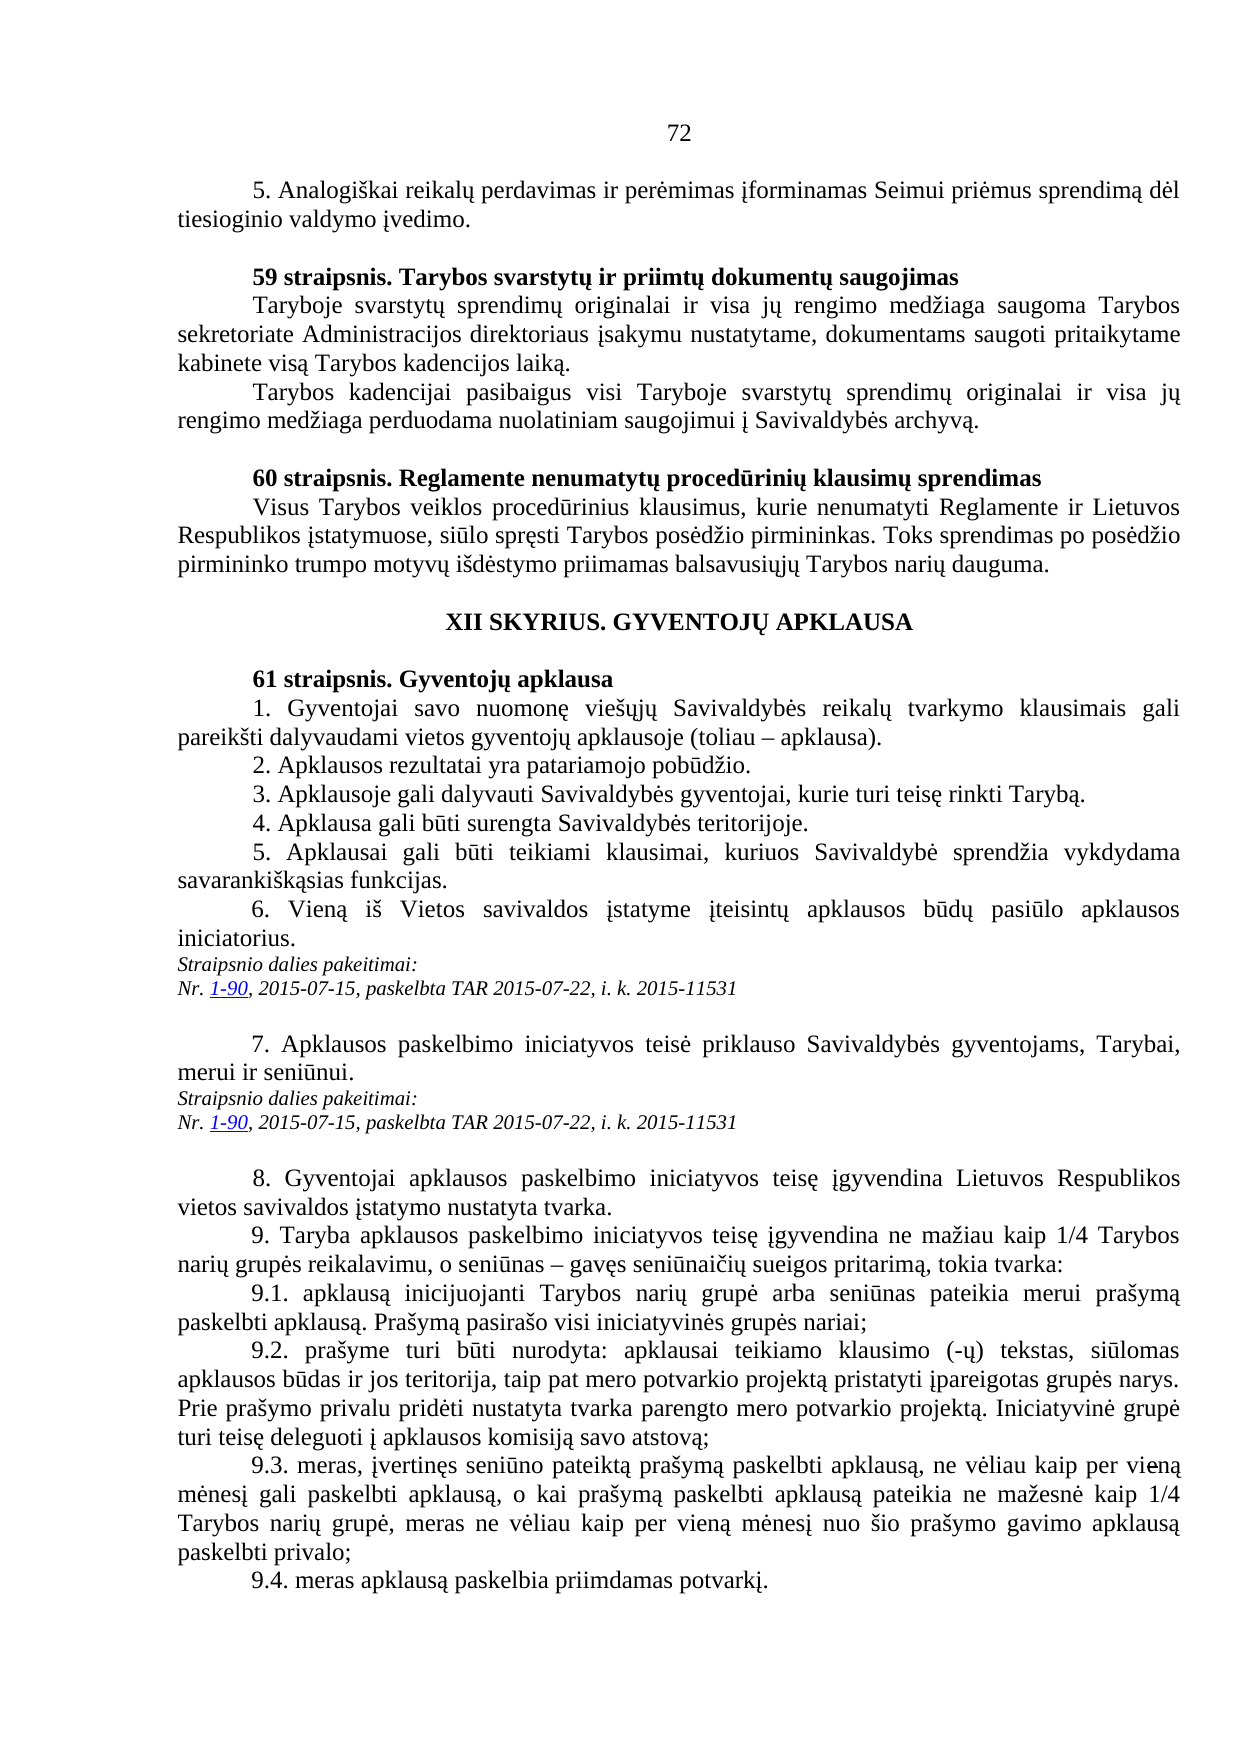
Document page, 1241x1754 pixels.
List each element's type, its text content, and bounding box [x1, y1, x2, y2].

text Nr. 1-90, 2015-07-15, paskelbta TAR 2015-07-22, i. k. 2015-11531 [177, 1110, 1181, 1134]
text 5. Analogiškai reikalų perdavimas ir perėmimas įforminamas Seimui priėmus sprendimą dėl tiesioginio valdymo įvedimo. [177, 176, 1181, 233]
text 9.2. prašyme turi būti nurodyta: apklausai teikiamo klausimo (-ų) tekstas, siūlomas apklausos būdas ir jos teritorija, taip pat mero potvarkio projektą pristatyti įpareigotas grupės narys. Prie prašymo privalu pridėti nustatyta tvarka parengto mero potvarkio projektą. Iniciatyvinė grupė turi teisę deleguoti į apklausos komisiją savo atstovą; [177, 1336, 1181, 1451]
text Nr. 1-90, 2015-07-15, paskelbta TAR 2015-07-22, i. k. 2015-11531 [177, 976, 1181, 1000]
text 9.3. meras, įvertinęs seniūno pateiktą prašymą paskelbti apklausą, ne vėliau kaip per vieną mėnesį gali paskelbti apklausą, o kai prašymą paskelbti apklausą pateikia ne mažesnė kaip 1/4 Tarybos narių grupė, meras ne vėliau kaip per vieną mėnesį nuo šio prašymo gavimo apklausą paskelbti privalo; [177, 1451, 1181, 1566]
text 2. Apklausos rezultatai yra patariamojo pobūdžio. [177, 751, 1181, 779]
text Visus Tarybos veiklos procedūrinius klausimus, kurie nenumatyti Reglamente ir Lietuvos Respublikos įstatymuose, siūlo spręsti Tarybos posėdžio pirmininkas. Toks sprendimas po posėdžio pirmininko trumpo motyvų išdėstymo priimamas balsavusiųjų Tarybos narių dauguma. [177, 492, 1181, 578]
text 7. Apklausos paskelbimo iniciatyvos teisė priklauso Savivaldybės gyventojams, Tarybai, merui ir seniūnui. [177, 1029, 1181, 1086]
text 59 straipsnis. Tarybos svarstytų ir priimtų dokumentų saugojimas [177, 262, 1181, 291]
text Straipsnio dalies pakeitimai: [177, 952, 1181, 976]
text 9.4. meras apklausą paskelbia priimdamas potvarkį. [177, 1566, 1181, 1594]
text 4. Apklausa gali būti surengta Savivaldybės teritorijoje. [177, 808, 1181, 837]
text 6. Vieną iš Vietos savivaldos įstatyme įteisintų apklausos būdų pasiūlo apklausos iniciatorius. [177, 894, 1181, 952]
text 5. Apklausai gali būti teikiami klausimai, kuriuos Savivaldybė sprendžia vykdydama savarankiškąsias funkcijas. [177, 837, 1181, 894]
text 9. Taryba apklausos paskelbimo iniciatyvos teisę įgyvendina ne mažiau kaip 1/4 Tarybos narių grupės reikalavimu, o seniūnas – gavęs seniūnaičių sueigos pritarimą, tokia tvarka: [177, 1221, 1181, 1278]
text 61 straipsnis. Gyventojų apklausa [177, 664, 1181, 693]
text 3. Apklausoje gali dalyvauti Savivaldybės gyventojai, kurie turi teisę rinkti Tarybą. [177, 779, 1181, 808]
text XII SKYRIUS. GYVENTOJŲ APKLAUSA [177, 607, 1181, 636]
text 1. Gyventojai savo nuomonę viešųjų Savivaldybės reikalų tvarkymo klausimais gali pareikšti dalyvaudami vietos gyventojų apklausoje (toliau – apklausa). [177, 693, 1181, 751]
text 8. Gyventojai apklausos paskelbimo iniciatyvos teisę įgyvendina Lietuvos Respublikos vietos savivaldos įstatymo nustatyta tvarka. [177, 1163, 1181, 1221]
text 9.1. apklausą inicijuojanti Tarybos narių grupė arba seniūnas pateikia merui prašymą paskelbti apklausą. Prašymą pasirašo visi iniciatyvinės grupės nariai; [177, 1278, 1181, 1336]
text Taryboje svarstytų sprendimų originalai ir visa jų rengimo medžiaga saugoma Tarybos sekretoriate Administracijos direktoriaus įsakymu nustatytame, dokumentams saugoti pritaikytame kabinete visą Tarybos kadencijos laiką. [177, 291, 1181, 377]
text Tarybos kadencijai pasibaigus visi Taryboje svarstytų sprendimų originalai ir visa jų rengimo medžiaga perduodama nuolatiniam saugojimui į Savivaldybės archyvą. [177, 377, 1181, 434]
text 60 straipsnis. Reglamente nenumatytų procedūrinių klausimų sprendimas [177, 463, 1181, 492]
text Straipsnio dalies pakeitimai: [177, 1086, 1181, 1110]
